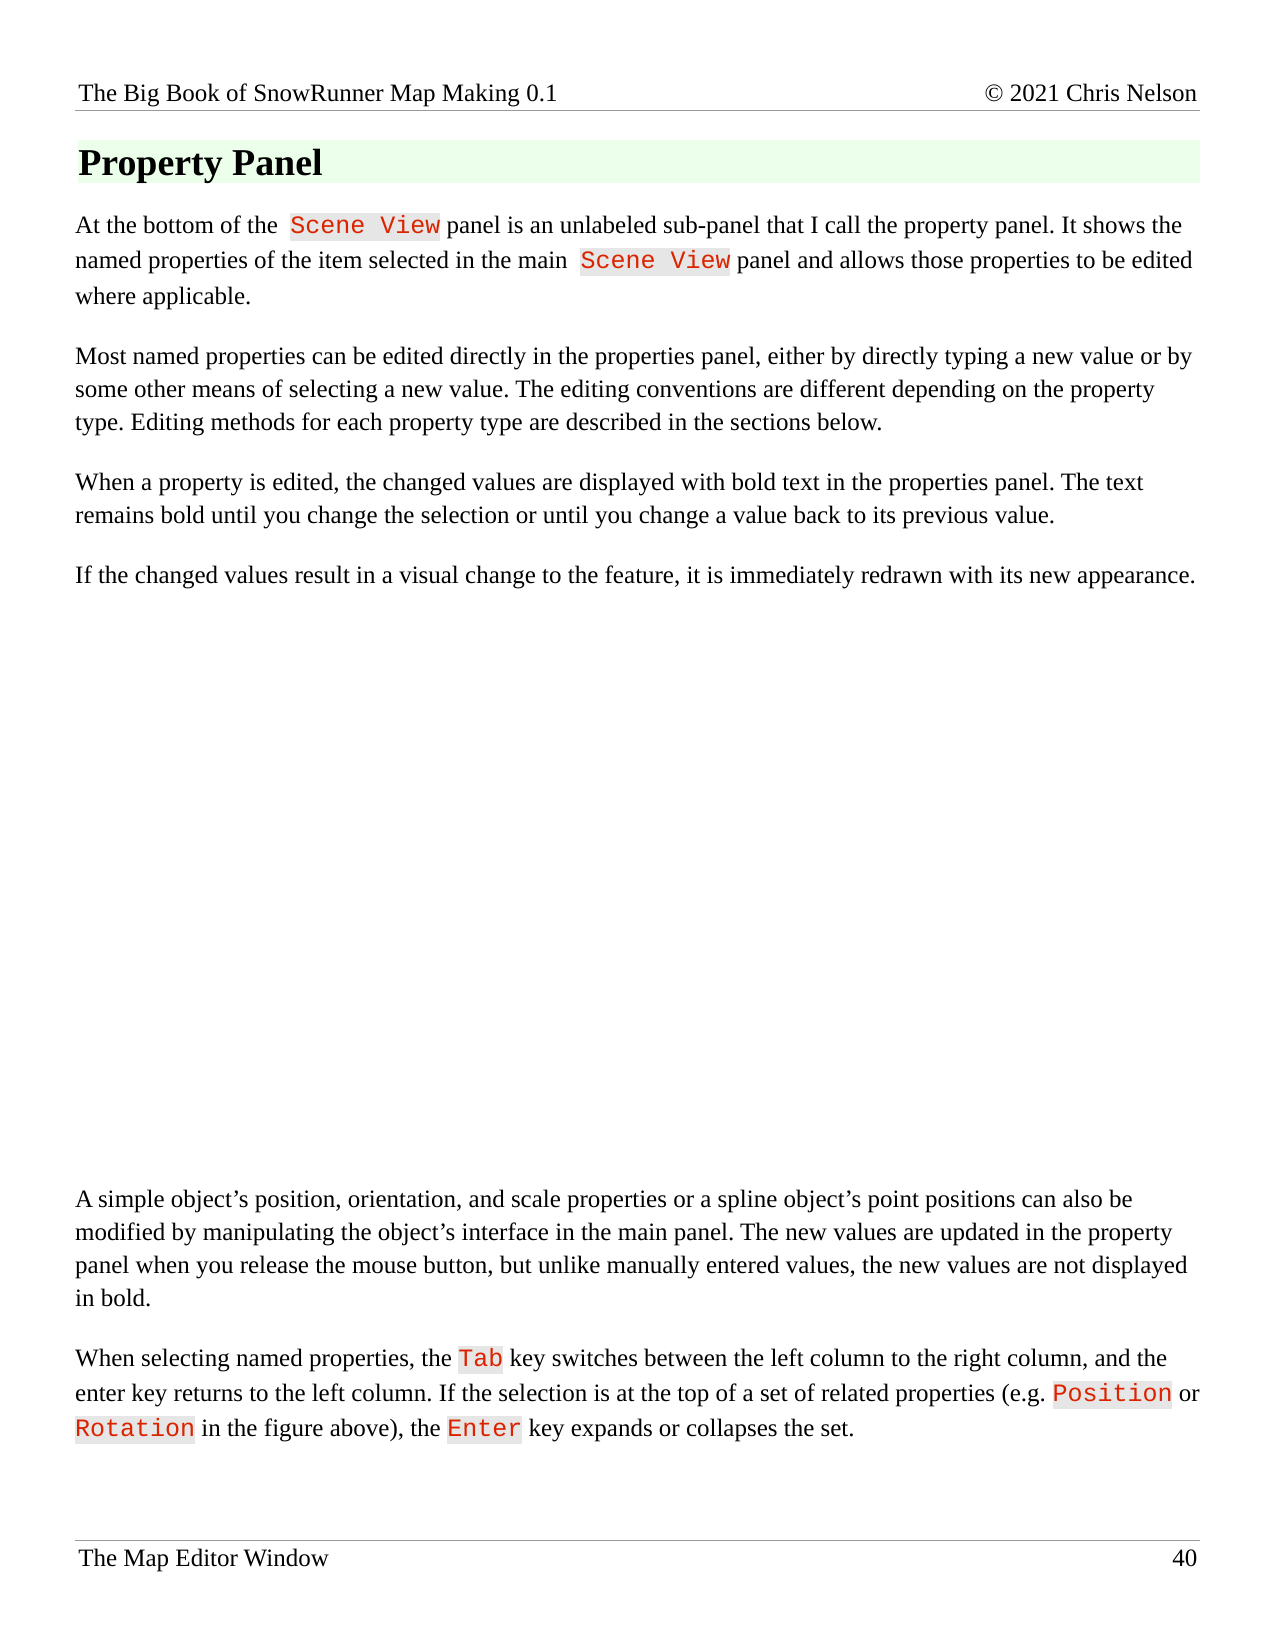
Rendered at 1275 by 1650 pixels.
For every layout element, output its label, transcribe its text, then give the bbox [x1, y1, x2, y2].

text At the bottom of the Scene View panel is an unlabeled sub-panel that I call the property panel. It shows the named properties of the item selected in the main Scene View panel and allows those properties to be edited where applicable. [75, 211, 1200, 309]
text When selecting named properties, the Tab key switches between the left column to the right column, and the enter key returns to the left column. If the selection is at the top of a set of related properties (e.g. Position or Rotation in the figure above), the Enter key expands or collapses the set. [75, 1343, 1200, 1444]
text A simple object’s position, orientation, and scale properties or a spline object’s point positions can also be modified by manipulating the object’s interface in the main panel. The new values are updated in the property panel when you release the mouse button, but unlike manually entered values, the new values are not displayed in bold. [75, 1184, 1200, 1312]
text When a property is edited, the changed values are displayed with bold text in the properties panel. The text remains bold until you change the selection or until you change a value back to its previous value. [75, 467, 1200, 528]
text If the changed values result in a visual change to the feature, it is immediately redrawn with its new appearance. [75, 560, 1200, 588]
subtitle Property Panel [78, 140, 1200, 183]
text Most named properties can be edited directly in the properties panel, either by directly typing a new value or by some other means of selecting a new value. The editing conventions are different depending on the property type. Editing methods for each property type are described in the sections below. [75, 341, 1200, 436]
